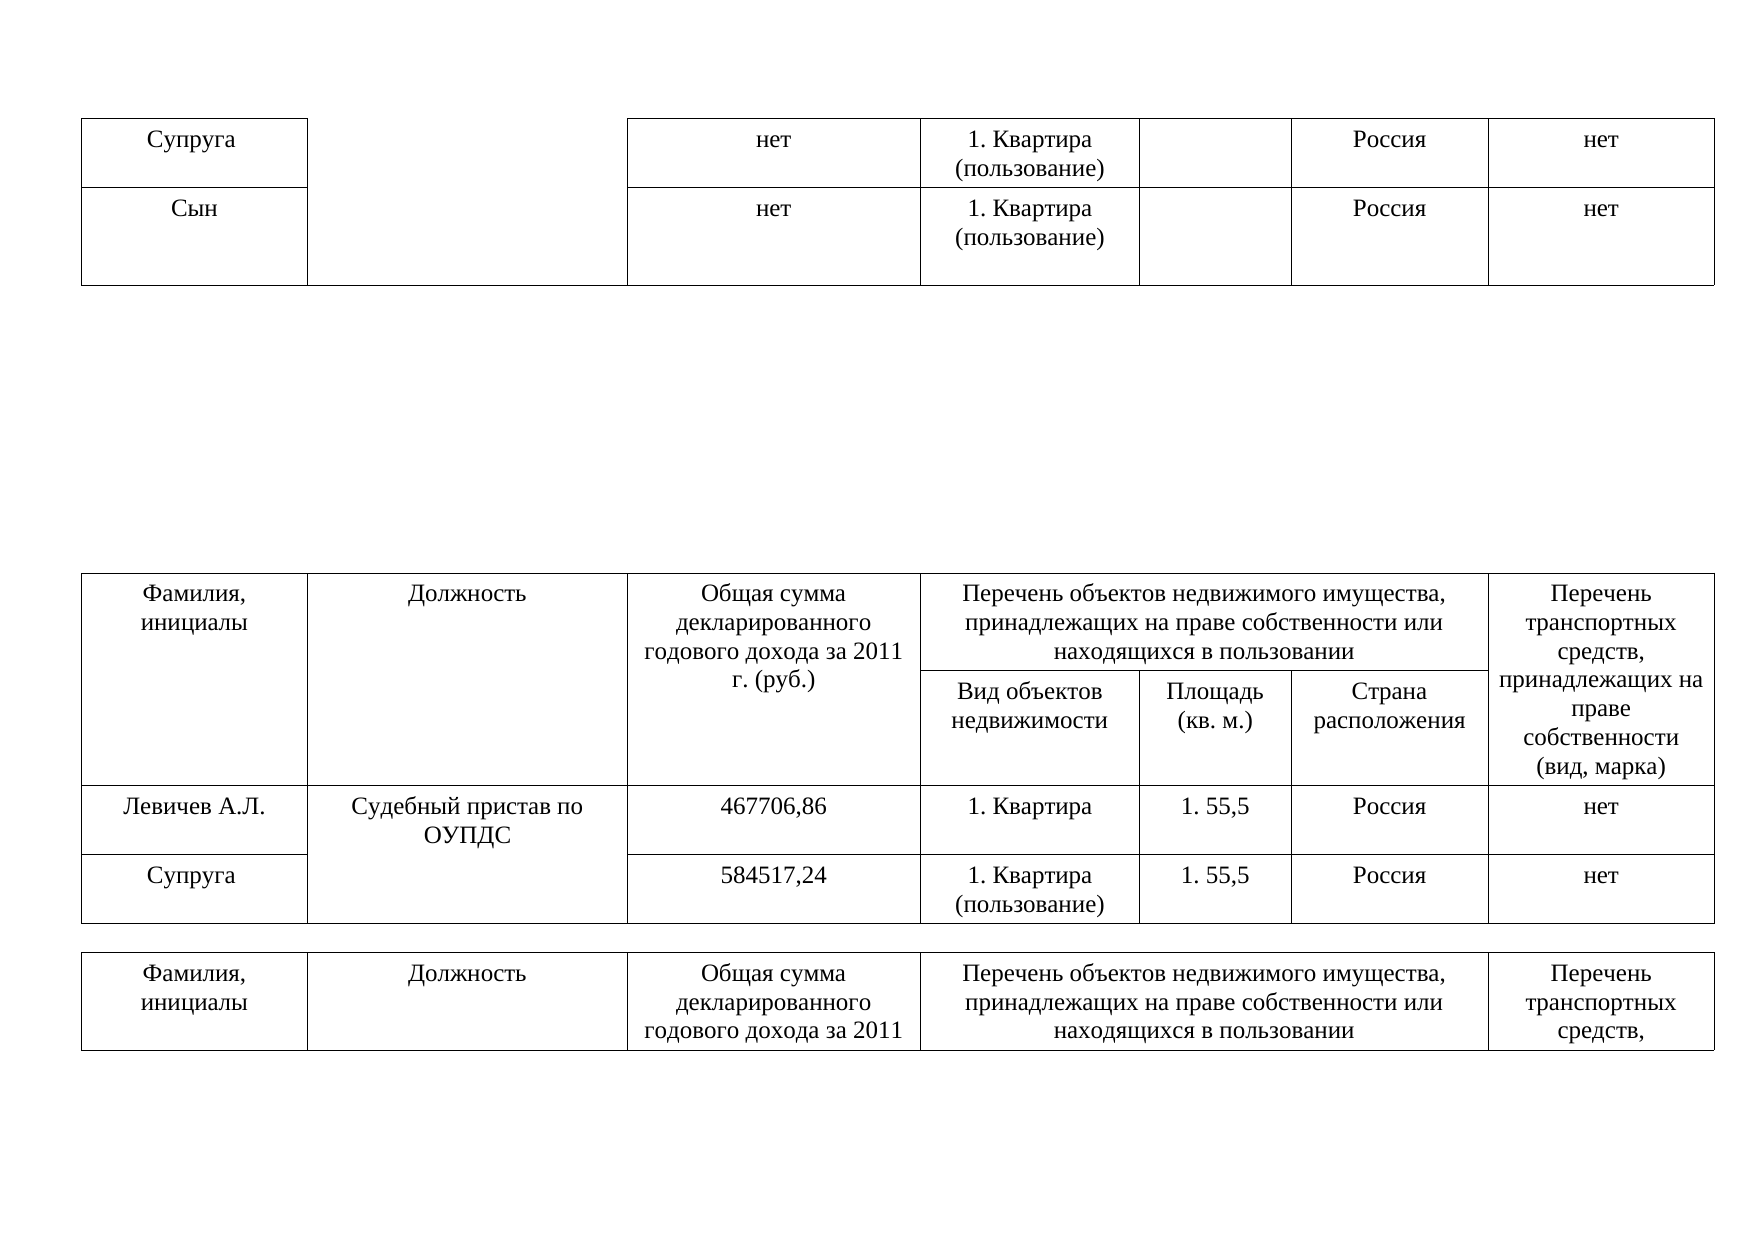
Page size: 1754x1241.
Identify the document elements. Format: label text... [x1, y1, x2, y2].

table_cell 1. Квартира (пользование) [921, 119, 1139, 187]
table_header Перечень транспортных средств, принадлежащих на праве собственности (вид, марка) [1489, 574, 1714, 785]
table_cell Россия [1292, 188, 1488, 285]
table_header Перечень объектов недвижимого имущества, принадлежащих на праве собственности или находящихся в пользовании [921, 953, 1488, 1050]
table_cell Россия [1292, 855, 1488, 923]
table_cell 584517,24 [628, 855, 920, 923]
table_cell [1140, 119, 1291, 187]
table_cell Сын [82, 188, 307, 285]
table_header Фамилия, инициалы [82, 953, 307, 1050]
table_cell Супруга [82, 119, 307, 187]
table_cell нет [628, 188, 920, 285]
table_header Перечень транспортных средств, [1489, 953, 1714, 1050]
table_cell 1. Квартира [921, 786, 1139, 854]
table_cell Площадь (кв. м.) [1140, 671, 1291, 785]
table_cell нет [1489, 855, 1714, 923]
table_cell Вид объектов недвижимости [921, 671, 1139, 785]
table_header Перечень объектов недвижимого имущества, принадлежащих на праве собственности или находящихся в пользовании [921, 574, 1488, 670]
table_cell нет [1489, 188, 1714, 285]
table_cell нет [1489, 786, 1714, 854]
table_cell нет [628, 119, 920, 187]
table_cell [1140, 188, 1291, 285]
table_header Общая сумма декларированного годового дохода за 2011 [628, 953, 920, 1050]
table_cell 1. 55,5 [1140, 855, 1291, 923]
table_cell Судебный пристав по ОУПДС [308, 786, 627, 923]
table_cell нет [1489, 119, 1714, 187]
table_cell Россия [1292, 119, 1488, 187]
table_cell 1. Квартира (пользование) [921, 188, 1139, 285]
table_cell [308, 118, 627, 285]
table_cell 1. 55,5 [1140, 786, 1291, 854]
table_header Фамилия, инициалы [82, 574, 307, 785]
table_cell Супруга [82, 855, 307, 923]
table_cell 467706,86 [628, 786, 920, 854]
table_header Общая сумма декларированного годового дохода за 2011 г. (руб.) [628, 574, 920, 785]
table_cell Россия [1292, 786, 1488, 854]
table_cell Страна расположения [1292, 671, 1488, 785]
table_header Должность [308, 953, 627, 1050]
table_cell 1. Квартира (пользование) [921, 855, 1139, 923]
table_cell Левичев А.Л. [82, 786, 307, 854]
table_header Должность [308, 574, 627, 785]
